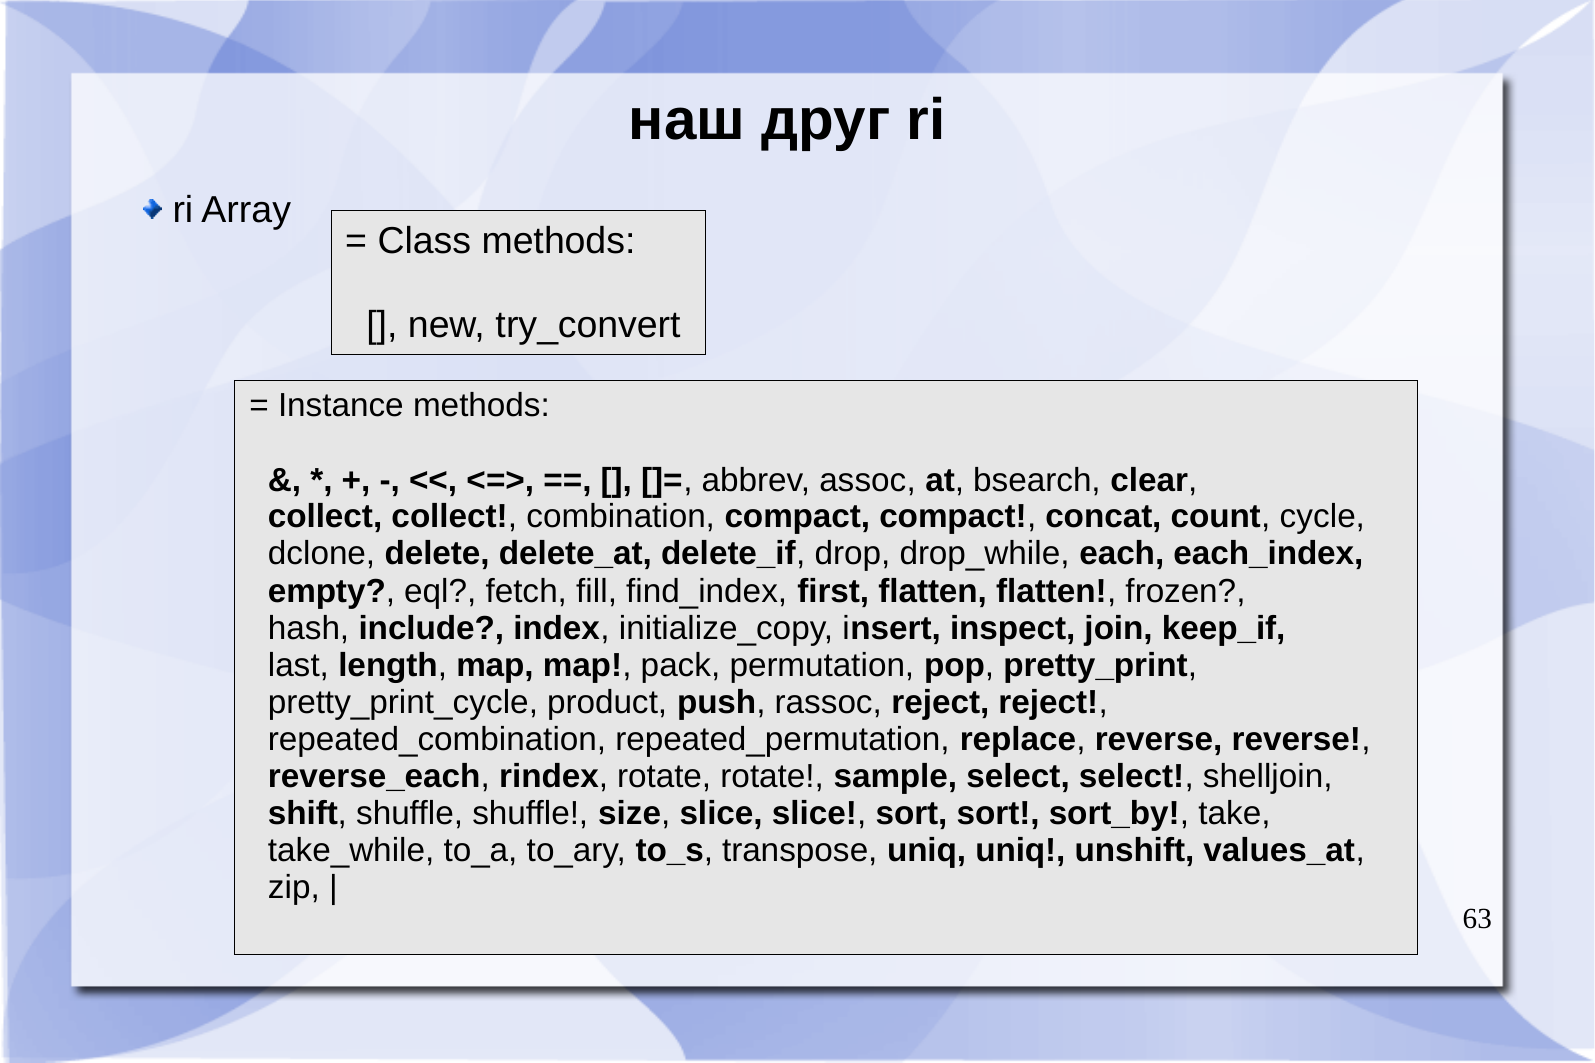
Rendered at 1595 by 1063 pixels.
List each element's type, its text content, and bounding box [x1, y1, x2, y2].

text_box = Class methods: [], new, try_convert [331, 210, 706, 355]
text_box = Instance methods: &, *, +, -, <<, <=>, ==, [], []=, abbrev, assoc, at, bsearch, clear, collect, collect!, combination, compact, compact!, concat, count, cycle, dclone, delete, delete_at, delete_if, drop, drop_while, each, each_index, empty?, eql?, fetch, fill, find_index, first, flatten, flatten!, frozen?, hash, include?, index, initialize_copy, insert, inspect, join, keep_if, last, length, map, map!, pack, permutation, pop, pretty_print, pretty_print_cycle, product, push, rassoc, reject, reject!, repeated_combination, repeated_permutation, replace, reverse, reverse!, reverse_each, rindex, rotate, rotate!, sample, select, select!, shelljoin, shift, shuffle, shuffle!, size, slice, slice!, sort, sort!, sort_by!, take, take_while, to_a, to_ary, to_s, transpose, uniq, uniq!, unshift, values_at, zip, | [234, 380, 1418, 955]
title наш друг ri [75, 75, 1501, 164]
text_box ri Array [128, 180, 307, 238]
picture [0, 0, 1595, 1063]
